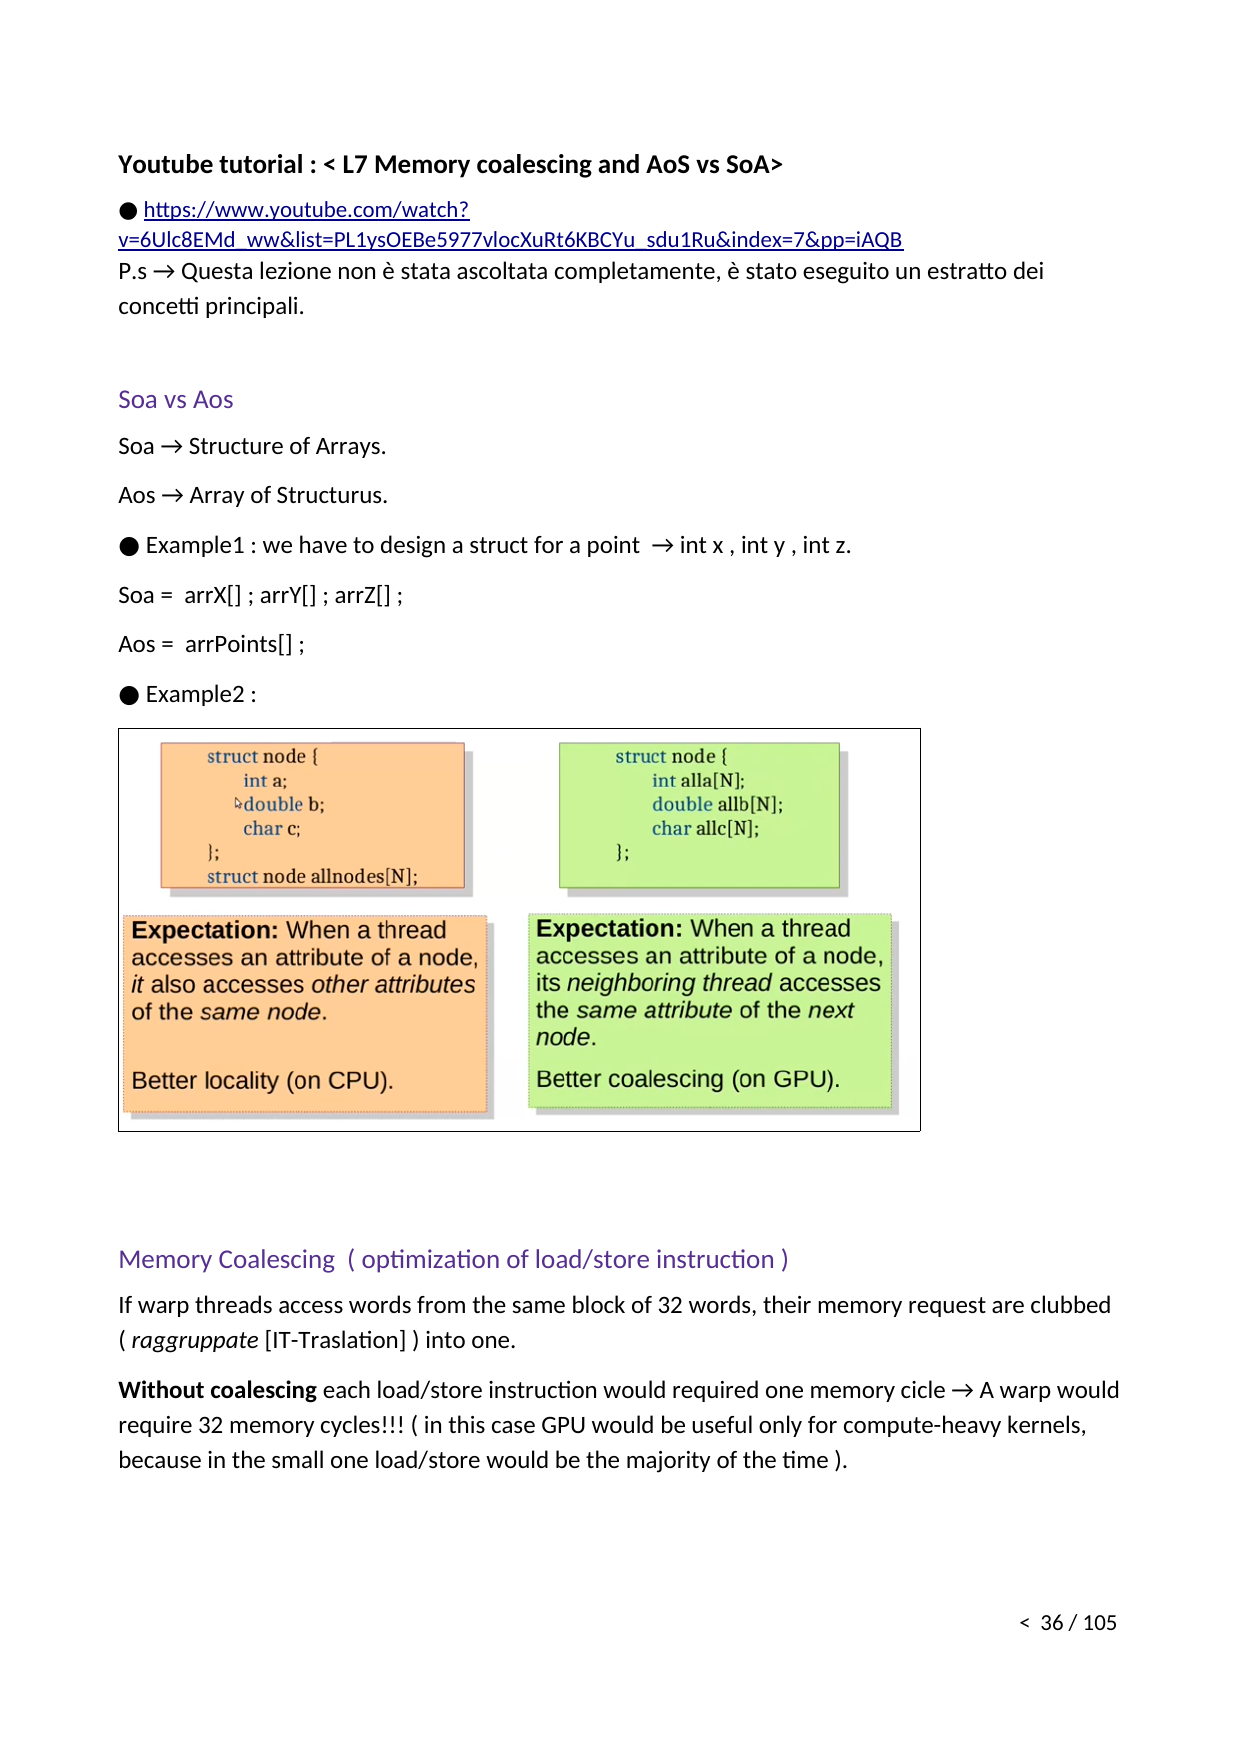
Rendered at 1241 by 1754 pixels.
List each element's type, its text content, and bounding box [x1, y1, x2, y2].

text Aos = arrPoints[] ; [118, 628, 1122, 659]
text ● Example2 : [118, 678, 1122, 708]
text ● Example1 : we have to design a struct for a point → int x , int y , int z. [118, 529, 1122, 560]
text If warp threads access words from the same block of 32 words, their memory request are clubbed ( raggruppate [IT-Traslation] ) into one. [118, 1290, 1122, 1355]
subtitle Soa vs Aos [118, 382, 1122, 415]
text Without coalescing each load/store instruction would required one memory cicle → A warp would require 32 memory cycles!!! ( in this case GPU would be useful only for compute-heavy kernels, because in the small one load/store would be the majority of the time ). [118, 1374, 1122, 1475]
subtitle Youtube tutorial : < L7 Memory coalescing and AoS vs SoA> [118, 148, 1122, 181]
text ● https://www.youtube.com/watch?v=6Ulc8EMd_ww&list=PL1ysOEBe5977vlocXuRt6KBCYu_sdu1Ru&index=7&pp=iAQB [118, 195, 1122, 253]
text Soa = arrX[] ; arrY[] ; arrZ[] ; [118, 579, 1122, 609]
subtitle Memory Coalescing ( optimization of load/store instruction ) [118, 1242, 1122, 1275]
text Aos → Array of Structurus. [118, 479, 1122, 510]
picture [121, 730, 917, 1128]
text P.s → Questa lezione non è stata ascoltata completamente, è stato eseguito un estratto dei concetti principali. [118, 255, 1122, 321]
text Soa → Structure of Arrays. [118, 430, 1122, 461]
